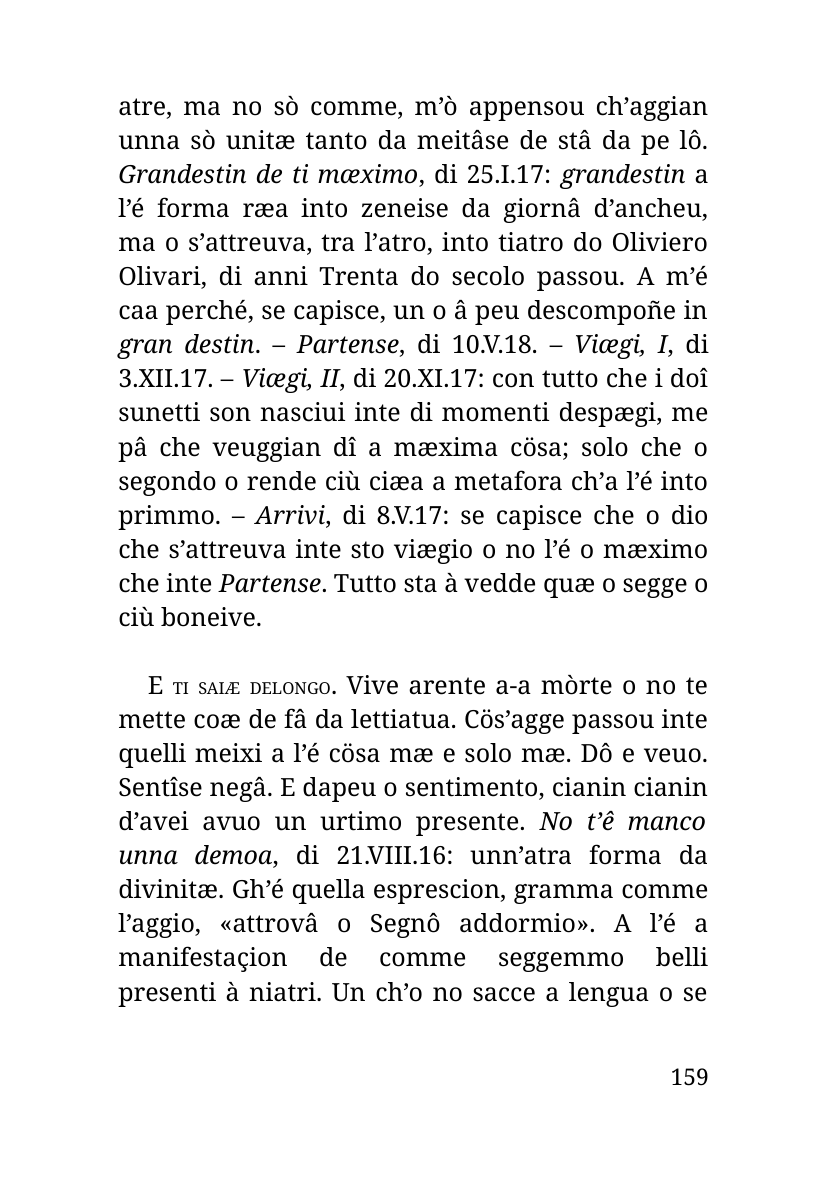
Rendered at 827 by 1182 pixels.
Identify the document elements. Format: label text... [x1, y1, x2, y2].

text atre, ma no sò comme, m’ò appensou ch’aggian unna sò unitæ tanto da meitâse de stâ da pe lô. Grandestin de ti mæximo, di 25.I.17: grandestin a l’é forma ræa into zeneise da giornâ d’ancheu, ma o s’attreuva, tra l’atro, into tiatro do Oliviero Olivari, di anni Trenta do secolo passou. A m’é caa perché, se capisce, un o â peu descompoñe in gran destin. – Partense, di 10.V.18. – Viægi, I, di 3.XII.17. – Viægi, II, di 20.XI.17: con tutto che i doî sunetti son nasciui inte di momenti despægi, me pâ che veuggian dî a mæxima cösa; solo che o segondo o rende ciù ciæa a metafora ch’a l’é into primmo. – Arrivi, di 8.V.17: se capisce che o dio che s’attreuva inte sto viægio o no l’é o mæximo che inte Partense. Tutto sta à vedde quæ o segge o ciù boneive. [118, 88, 709, 633]
text E ti saiæ delongo. Vive arente a-a mòrte o no te mette coæ de fâ da lettiatua. Cös’agge passou inte quelli meixi a l’é cösa mæ e solo mæ. Dô e veuo. Sentîse negâ. E dapeu o sentimento, cianin cianin d’avei avuo un urtimo presente. No t’ê manco unna demoa, di 21.VIII.16: unn’atra forma da divinitæ. Gh’é quella esprescion, gramma comme l’aggio, «attrovâ o Segnô addormio». A l’é a manifestaçion de comme seggemmo belli presenti à niatri. Un ch’o no sacce a lengua o se [118, 668, 709, 1008]
